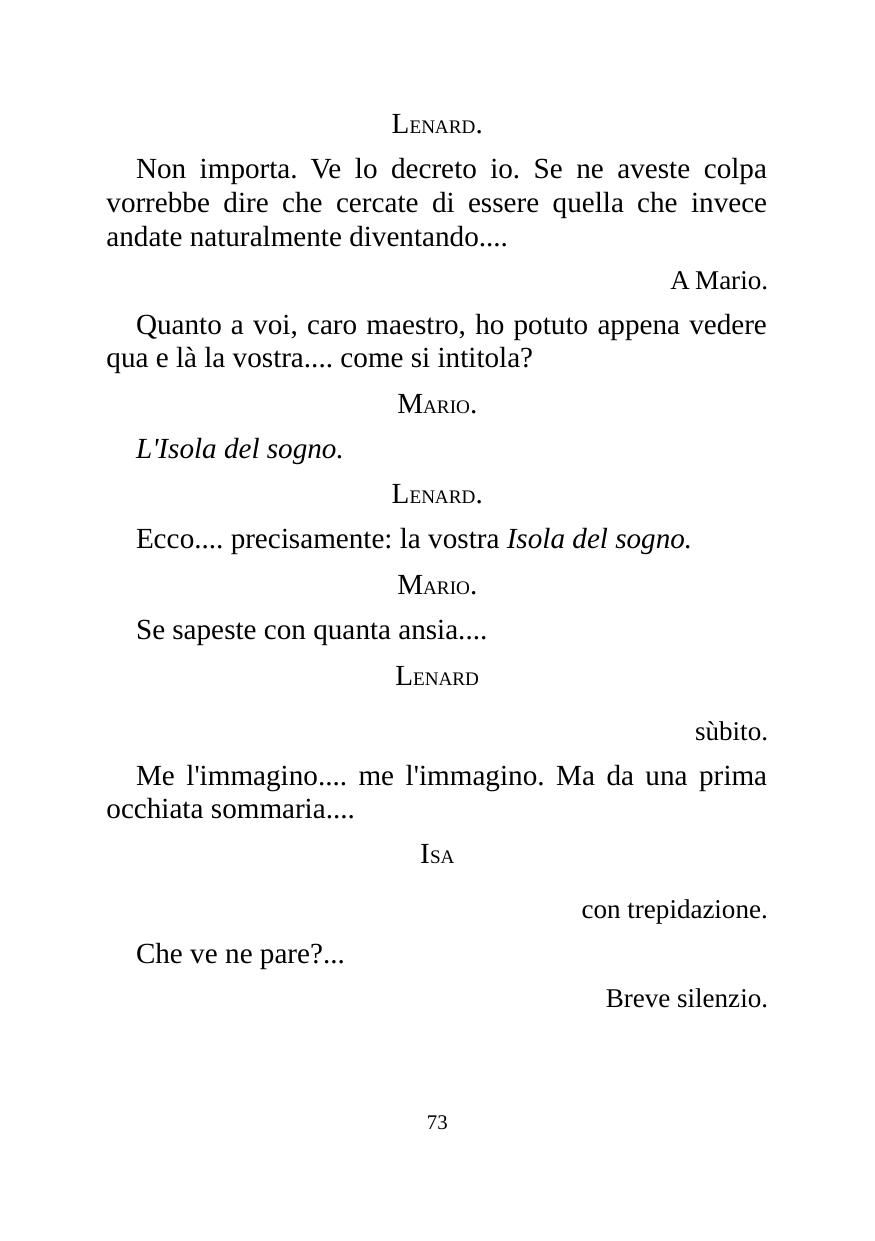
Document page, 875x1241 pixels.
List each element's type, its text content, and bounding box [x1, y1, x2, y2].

text con trepidazione. [402, 893, 768, 925]
text L'Isola del sogno. [106, 431, 768, 464]
text A Mario. [402, 264, 768, 295]
text Ecco.... precisamente: la vostra Isola del sogno. [106, 522, 768, 555]
text Lenard. [106, 106, 768, 140]
text sùbito. [402, 715, 768, 746]
text Breve silenzio. [402, 982, 768, 1013]
text Isa [106, 836, 768, 870]
text Mario. [106, 386, 768, 419]
text Mario. [106, 567, 768, 601]
text Me l'immagino.... me l'immagino. Ma da una prima occhiata sommaria.... [106, 758, 768, 825]
text Lenard [106, 658, 768, 691]
text Lenard. [106, 476, 768, 510]
text Se sapeste con quanta ansia.... [106, 612, 768, 646]
text Che ve ne pare?... [106, 936, 768, 970]
text Non importa. Ve lo decreto io. Se ne aveste colpa vorrebbe dire che cercate di essere quella che invece andate naturalmente diventando.... [106, 152, 768, 252]
text Quanto a voi, caro maestro, ho potuto appena vedere qua e là la vostra.... come si intitola? [106, 307, 768, 374]
